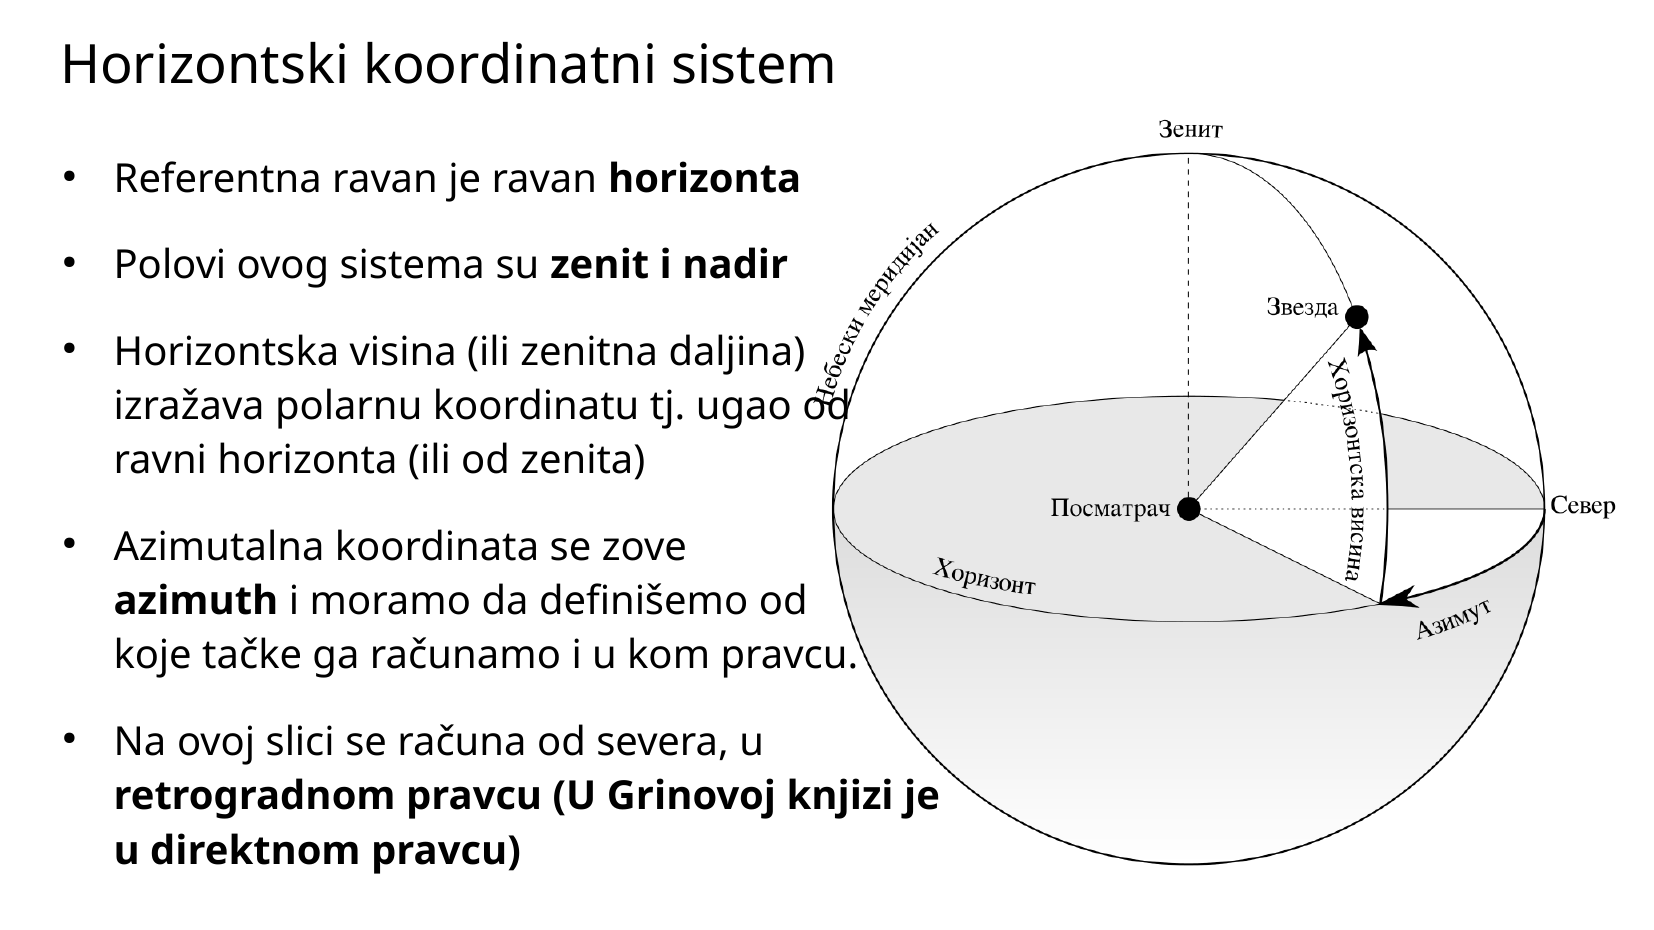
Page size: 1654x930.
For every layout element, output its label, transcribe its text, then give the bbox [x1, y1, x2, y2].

list Referentna ravan je ravan horizonta Polovi ovog sistema su zenit i nadir Horizontska visina (ili zenitna daljina) izražava polarnu koordinatu tj. ugao od ravni horizonta (ili od zenita) Azimutalna koordinata se zove azimuth i moramo da definišemo od koje tačke ga računamo i u kom pravcu. Na ovoj slici se računa od severa, u retrogradnom pravcu (U Grinovoj knjizi je u direktnom pravcu) [45, 149, 776, 880]
title Horizontski koordinatni sistem [59, 13, 1648, 113]
picture [776, 82, 1651, 901]
